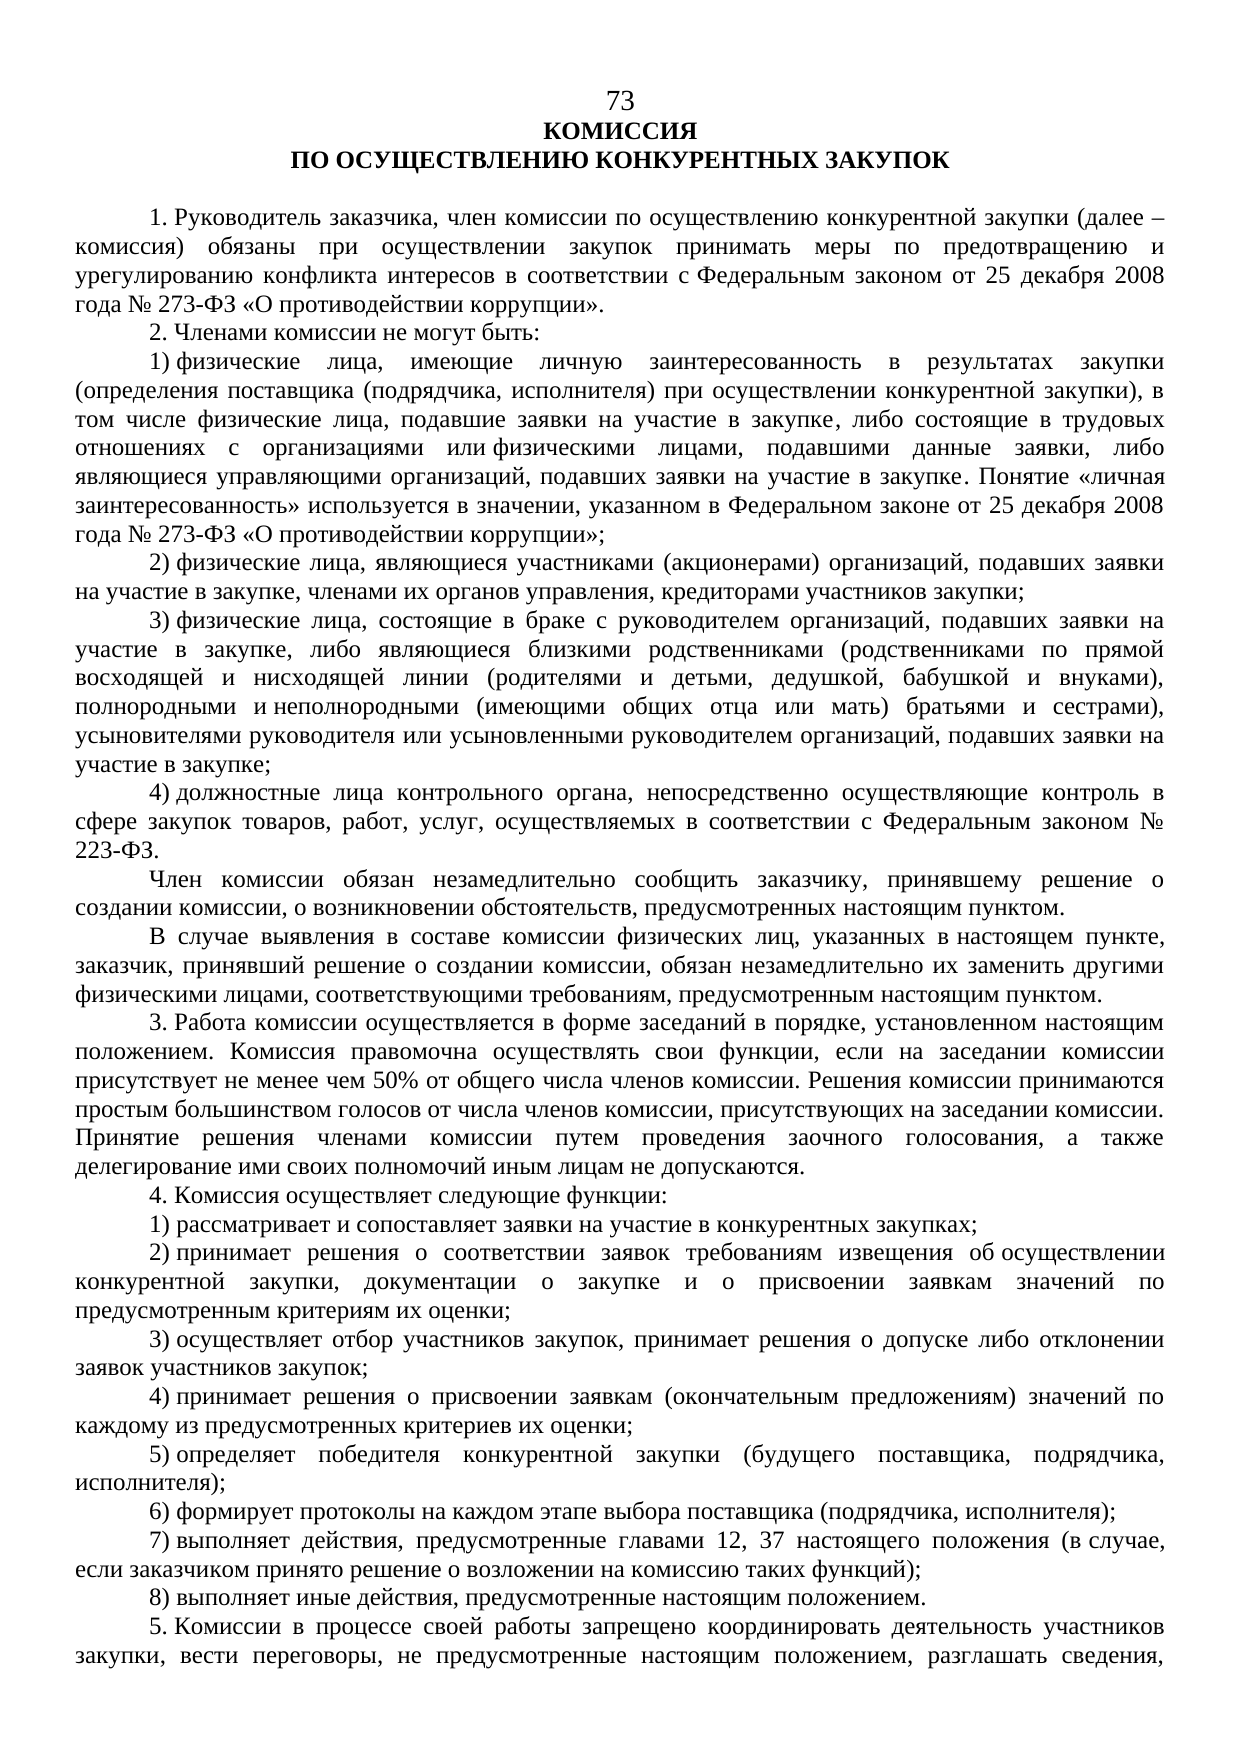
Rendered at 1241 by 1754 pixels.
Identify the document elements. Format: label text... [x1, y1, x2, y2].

text ПО ОСУЩЕСТВЛЕНИЮ КОНКУРЕНТНЫХ ЗАКУПОК [75, 145, 1165, 174]
text Член комиссии обязан незамедлительно сообщить заказчику, принявшему решение о создании комиссии, о возникновении обстоятельств, предусмотренных настоящим пунктом. [75, 864, 1165, 921]
text 1. Руководитель заказчика, член комиссии по осуществлению конкурентной закупки (далее – комиссия) обязаны при осуществлении закупок принимать меры по предотвращению и урегулированию конфликта интересов в соответствии с Федеральным законом от 25 декабря 2008 года № 273-ФЗ «О противодействии коррупции». [75, 202, 1165, 317]
text 5. Комиссии в процессе своей работы запрещено координировать деятельность участников закупки, вести переговоры, не предусмотренные настоящим положением, разглашать сведения, [75, 1611, 1165, 1669]
text 2) принимает решения о соответствии заявок требованиям извещения об осуществлении конкурентной закупки, документации о закупке и о присвоении заявкам значений по предусмотренным критериям их оценки; [75, 1237, 1165, 1324]
text 8) выполняет иные действия, предусмотренные настоящим положением. [75, 1582, 1165, 1611]
text 4) должностные лица контрольного органа, непосредственно осуществляющие контроль в сфере закупок товаров, работ, услуг, осуществляемых в соответствии с Федеральным законом № 223-ФЗ. [75, 777, 1165, 864]
text КОМИССИЯ [75, 116, 1165, 145]
text 3. Работа комиссии осуществляется в форме заседаний в порядке, установленном настоящим положением. Комиссия правомочна осуществлять свои функции, если на заседании комиссии присутствует не менее чем 50% от общего числа членов комиссии. Решения комиссии принимаются простым большинством голосов от числа членов комиссии, присутствующих на заседании комиссии. Принятие решения членами комиссии путем проведения заочного голосования, а также делегирование ими своих полномочий иным лицам не допускаются. [75, 1007, 1165, 1180]
text В случае выявления в составе комиссии физических лиц, указанных в настоящем пункте, заказчик, принявший решение о создании комиссии, обязан незамедлительно их заменить другими физическими лицами, соответствующими требованиям, предусмотренным настоящим пунктом. [75, 921, 1165, 1007]
text 2) физические лица, являющиеся участниками (акционерами) организаций, подавших заявки на участие в закупке, членами их органов управления, кредиторами участников закупки; [75, 547, 1165, 605]
text 1) физические лица, имеющие личную заинтересованность в результатах закупки (определения поставщика (подрядчика, исполнителя) при осуществлении конкурентной закупки), в том числе физические лица, подавшие заявки на участие в закупке, либо состоящие в трудовых отношениях с организациями или физическими лицами, подавшими данные заявки, либо являющиеся управляющими организаций, подавших заявки на участие в закупке. Понятие «личная заинтересованность» используется в значении, указанном в Федеральном законе от 25 декабря 2008 года № 273-ФЗ «О противодействии коррупции»; [75, 346, 1165, 547]
text 1) рассматривает и сопоставляет заявки на участие в конкурентных закупках; [75, 1209, 1165, 1237]
text 6) формирует протоколы на каждом этапе выбора поставщика (подрядчика, исполнителя); [75, 1496, 1165, 1525]
text 4. Комиссия осуществляет следующие функции: [75, 1180, 1165, 1209]
text 3) физические лица, состоящие в браке с руководителем организаций, подавших заявки на участие в закупке, либо являющиеся близкими родственниками (родственниками по прямой восходящей и нисходящей линии (родителями и детьми, дедушкой, бабушкой и внуками), полнородными и неполнородными (имеющими общих отца или мать) братьями и сестрами), усыновителями руководителя или усыновленными руководителем организаций, подавших заявки на участие в закупке; [75, 605, 1165, 777]
text 2. Членами комиссии не могут быть: [75, 317, 1165, 346]
text 4) принимает решения о присвоении заявкам (окончательным предложениям) значений по каждому из предусмотренных критериев их оценки; [75, 1381, 1165, 1439]
text 7) выполняет действия, предусмотренные главами 12, 37 настоящего положения (в случае, если заказчиком принято решение о возложении на комиссию таких функций); [75, 1525, 1165, 1582]
text 5) определяет победителя конкурентной закупки (будущего поставщика, подрядчика, исполнителя); [75, 1439, 1165, 1496]
text 3) осуществляет отбор участников закупок, принимает решения о допуске либо отклонении заявок участников закупок; [75, 1324, 1165, 1381]
